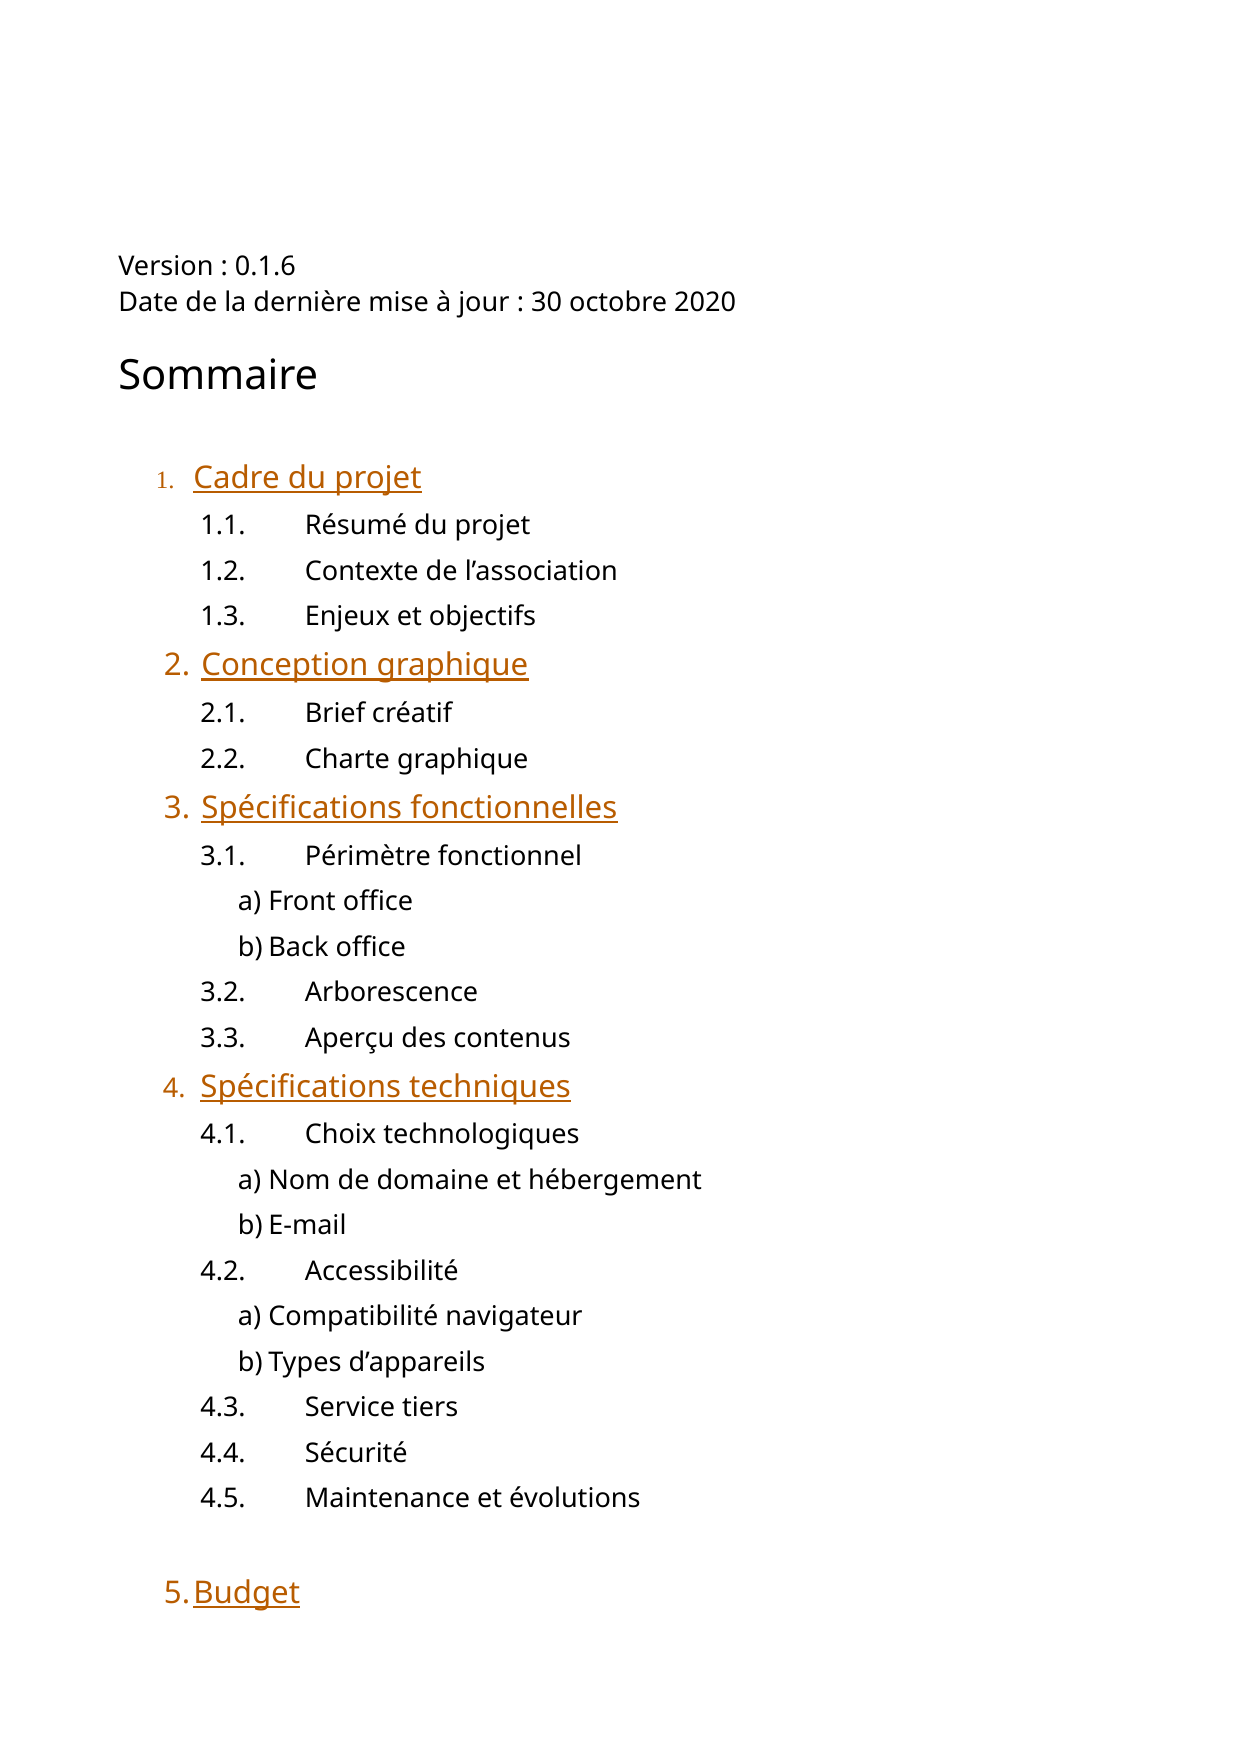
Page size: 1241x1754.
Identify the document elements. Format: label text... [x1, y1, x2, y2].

list Périmètre fonctionnel [193, 836, 1122, 873]
list Résumé du projet [193, 506, 1122, 543]
subtitle Sommaire [118, 345, 1122, 401]
list Spécifications fonctionnelles [156, 785, 1122, 827]
list Enjeux et objectifs [193, 597, 1122, 634]
list Brief créatif [193, 694, 1122, 731]
list Back office [231, 927, 1122, 964]
list Front office [231, 881, 1122, 918]
list Nom de domaine et hébergement [231, 1160, 1122, 1197]
list Cadre du projet [156, 454, 1122, 497]
list Aperçu des contenus [193, 1018, 1122, 1055]
list Conception graphique [156, 642, 1122, 685]
list Types d’appareils [231, 1342, 1122, 1379]
list Service tiers [193, 1388, 1122, 1425]
text Version : 0.1.6 [118, 246, 1122, 283]
list Compatibilité navigateur [231, 1297, 1122, 1334]
list Charte graphique [193, 739, 1122, 776]
list Arborescence [193, 972, 1122, 1009]
text Date de la dernière mise à jour : 30 octobre 2020 [118, 283, 1122, 320]
list E-mail [231, 1206, 1122, 1243]
list Accessibilité [193, 1251, 1122, 1288]
list Budget [156, 1570, 1122, 1613]
list Spécifications techniques [156, 1063, 1122, 1106]
list Contexte de l’association [193, 551, 1122, 588]
list Sécurité [193, 1433, 1122, 1470]
list Maintenance et évolutions [193, 1479, 1122, 1516]
list Choix technologiques [193, 1115, 1122, 1152]
